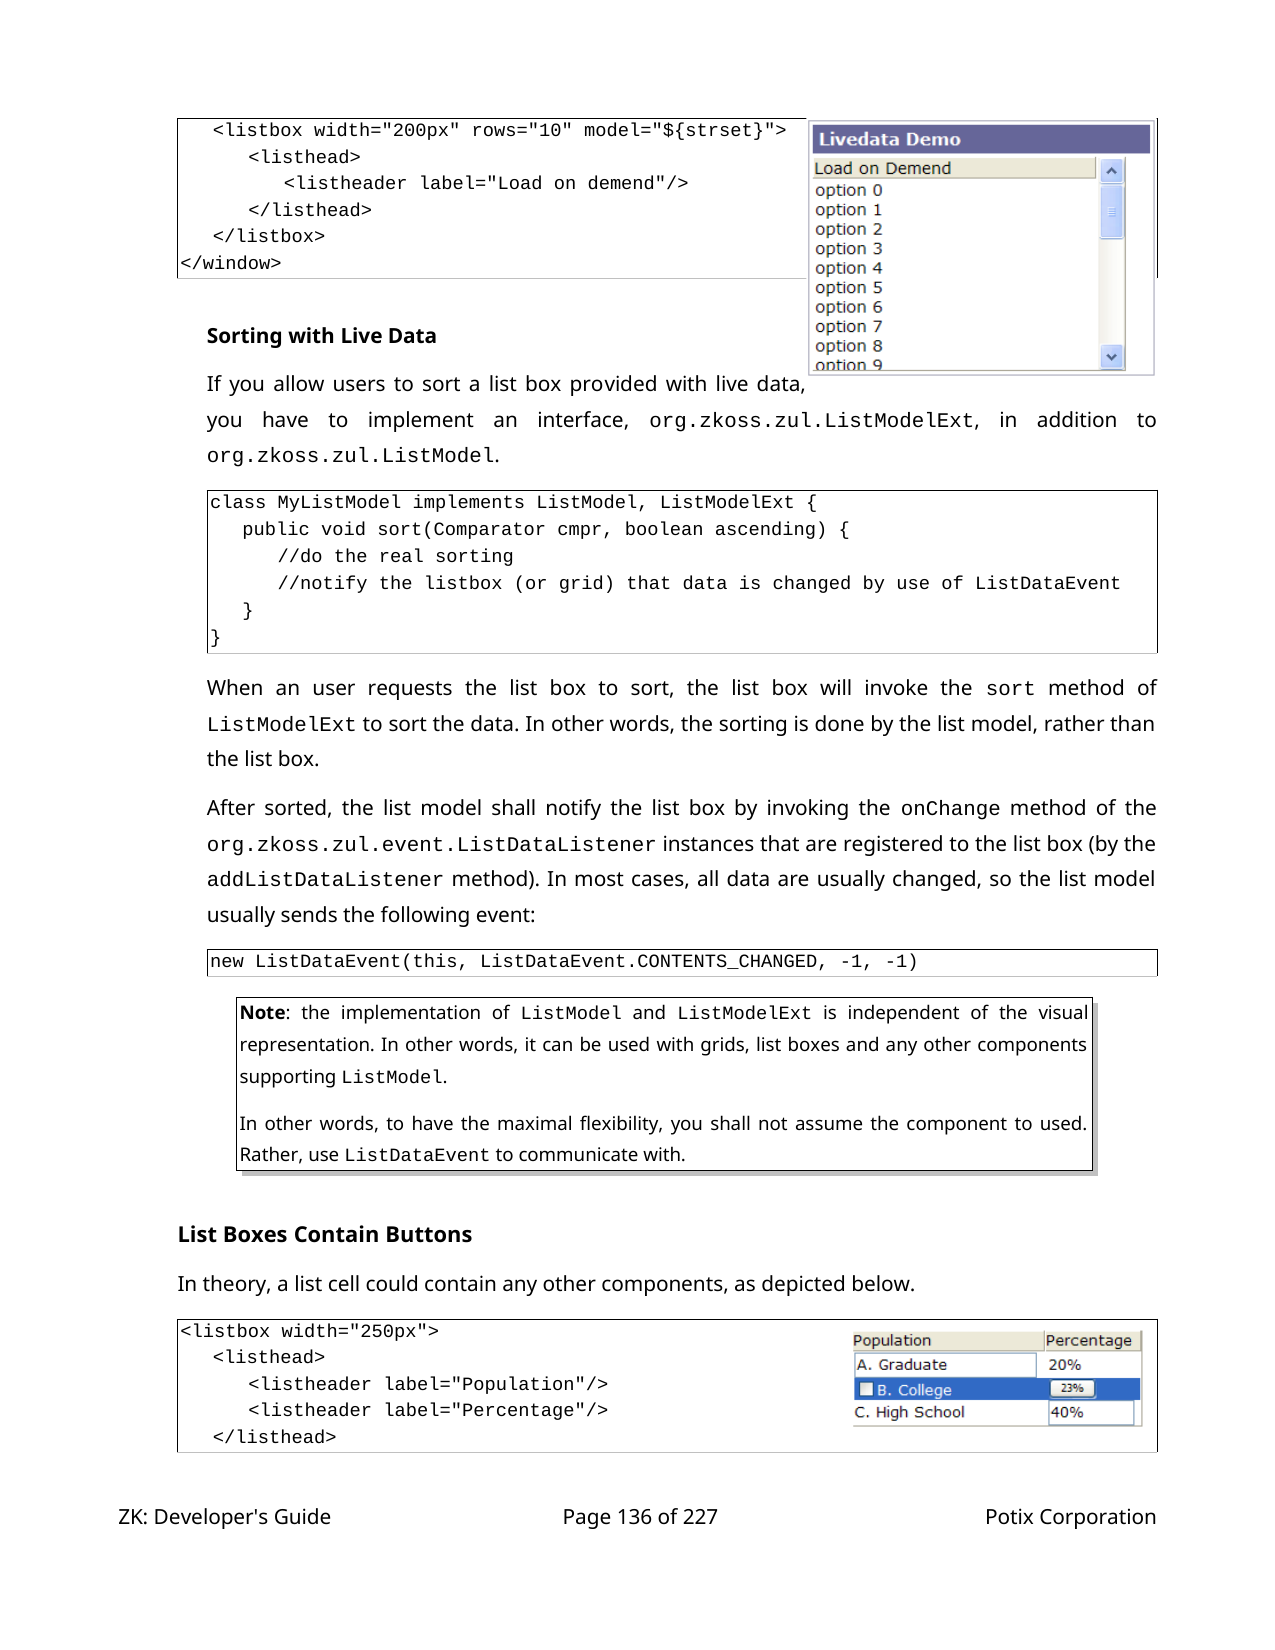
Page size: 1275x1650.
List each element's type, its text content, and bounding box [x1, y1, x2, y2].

text //do the real sorting [208, 544, 1157, 568]
text When an user requests the list box to sort, the list box will invoke the sort method of ListModelExt to sort the data. In other words, the sorting is done by the list model, rather than the list box. [207, 673, 1157, 773]
text //notify the listbox (or grid) that data is changed by use of ListDataEvent [208, 571, 1157, 595]
text Note: the implementation of ListModel and ListModelExt is independent of the visual representation. In other words, it can be used with grids, list boxes and any other components supporting ListModel. [237, 998, 1092, 1089]
text In other words, to have the maximal flexibility, you shall not assume the component to used. Rather, use ListDataEvent to communicate with. [237, 1107, 1092, 1170]
text <listbox width="200px" rows="10" model="${strset}"> <listhead> <listheader label="Load on demend"/> </listhead> </listbox> </window> [178, 119, 806, 278]
text } [208, 598, 1157, 622]
text In theory, a list cell could contain any other components, as depicted below. [177, 1269, 1157, 1298]
text } [208, 625, 1157, 653]
text If you allow users to sort a list box provided with live data, you have to implement an interface, org.zkoss.zul.ListModelExt, in addition to org.zkoss.zul.ListModel. [207, 369, 1157, 469]
text new ListDataEvent(this, ListDataEvent.CONTENTS_CHANGED, -1, -1) [208, 950, 1157, 976]
text public void sort(Comparator cmpr, boolean ascending) { [208, 517, 1157, 541]
text After sorted, the list model shall notify the list box by invoking the onChange method of the org.zkoss.zul.event.ListDataListener instances that are registered to the list box (by the addListDataListener method). In most cases, all data are usually changed, so the list model usually sends the following event: [207, 793, 1157, 928]
text <listbox width="250px"> <listhead> <listheader label="Population"/> <listheader label="Percentage"/> </listhead> [178, 1320, 1157, 1452]
subtitle List Boxes Contain Buttons [177, 1219, 1157, 1249]
text class MyListModel implements ListModel, ListModelExt { [208, 491, 1157, 514]
picture [806, 118, 1157, 378]
picture [851, 1326, 1145, 1429]
subtitle Sorting with Live Data [207, 321, 806, 349]
